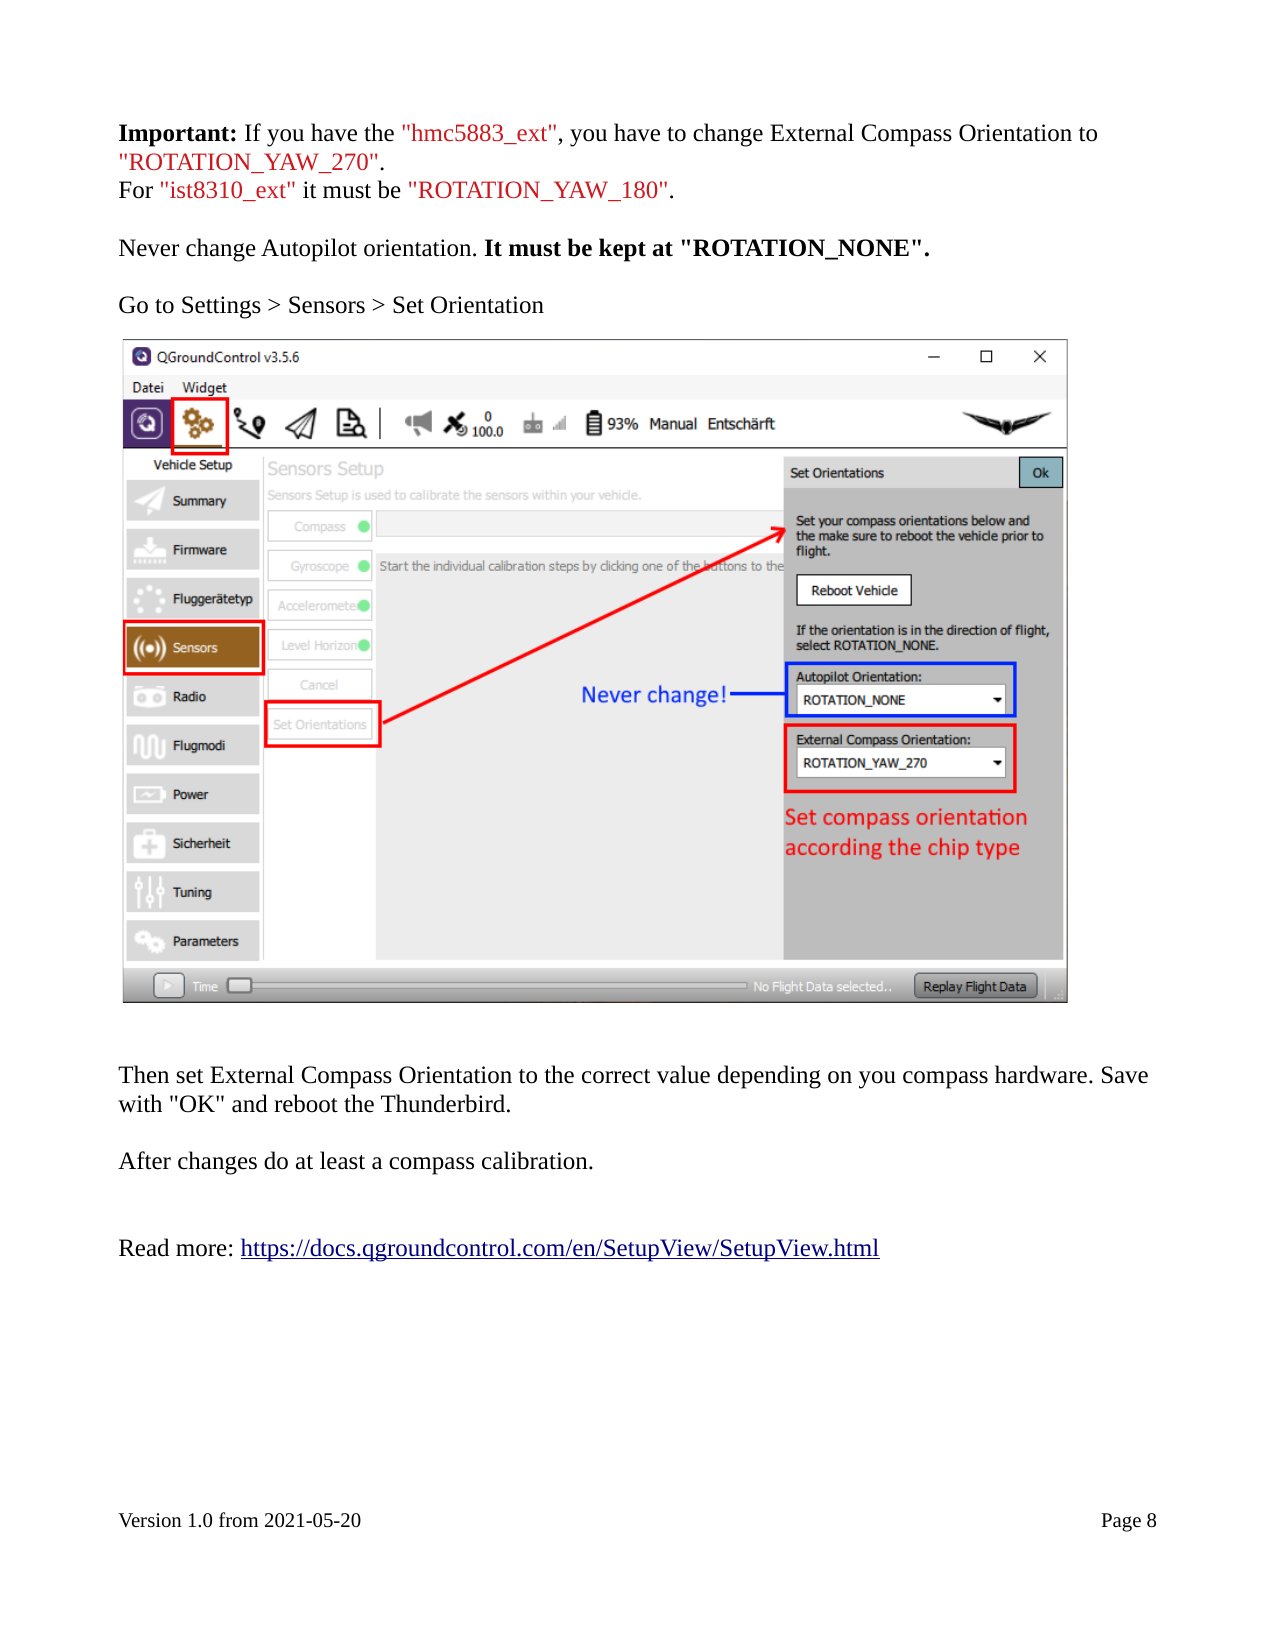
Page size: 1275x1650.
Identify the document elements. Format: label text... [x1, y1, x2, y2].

text For "ist8310_ext" it must be "ROTATION_YAW_180". [118, 176, 1157, 204]
text Read more: https://docs.qgroundcontrol.com/en/SetupView/SetupView.html [118, 1233, 1157, 1261]
text Then set External Compass Orientation to the correct value depending on you compass hardware. Save with "OK" and reboot the Thunderbird. [118, 1060, 1157, 1118]
text Important: If you have the "hmc5883_ext", you have to change External Compass Orientation to "ROTATION_YAW_270". [118, 118, 1157, 176]
text Go to Settings > Sensors > Set Orientation [118, 291, 1157, 319]
text After changes do at least a compass calibration. [118, 1146, 1157, 1175]
text Never change Autopilot orientation. It must be kept at "ROTATION_NONE". [118, 233, 1157, 262]
picture [122, 339, 1068, 1003]
